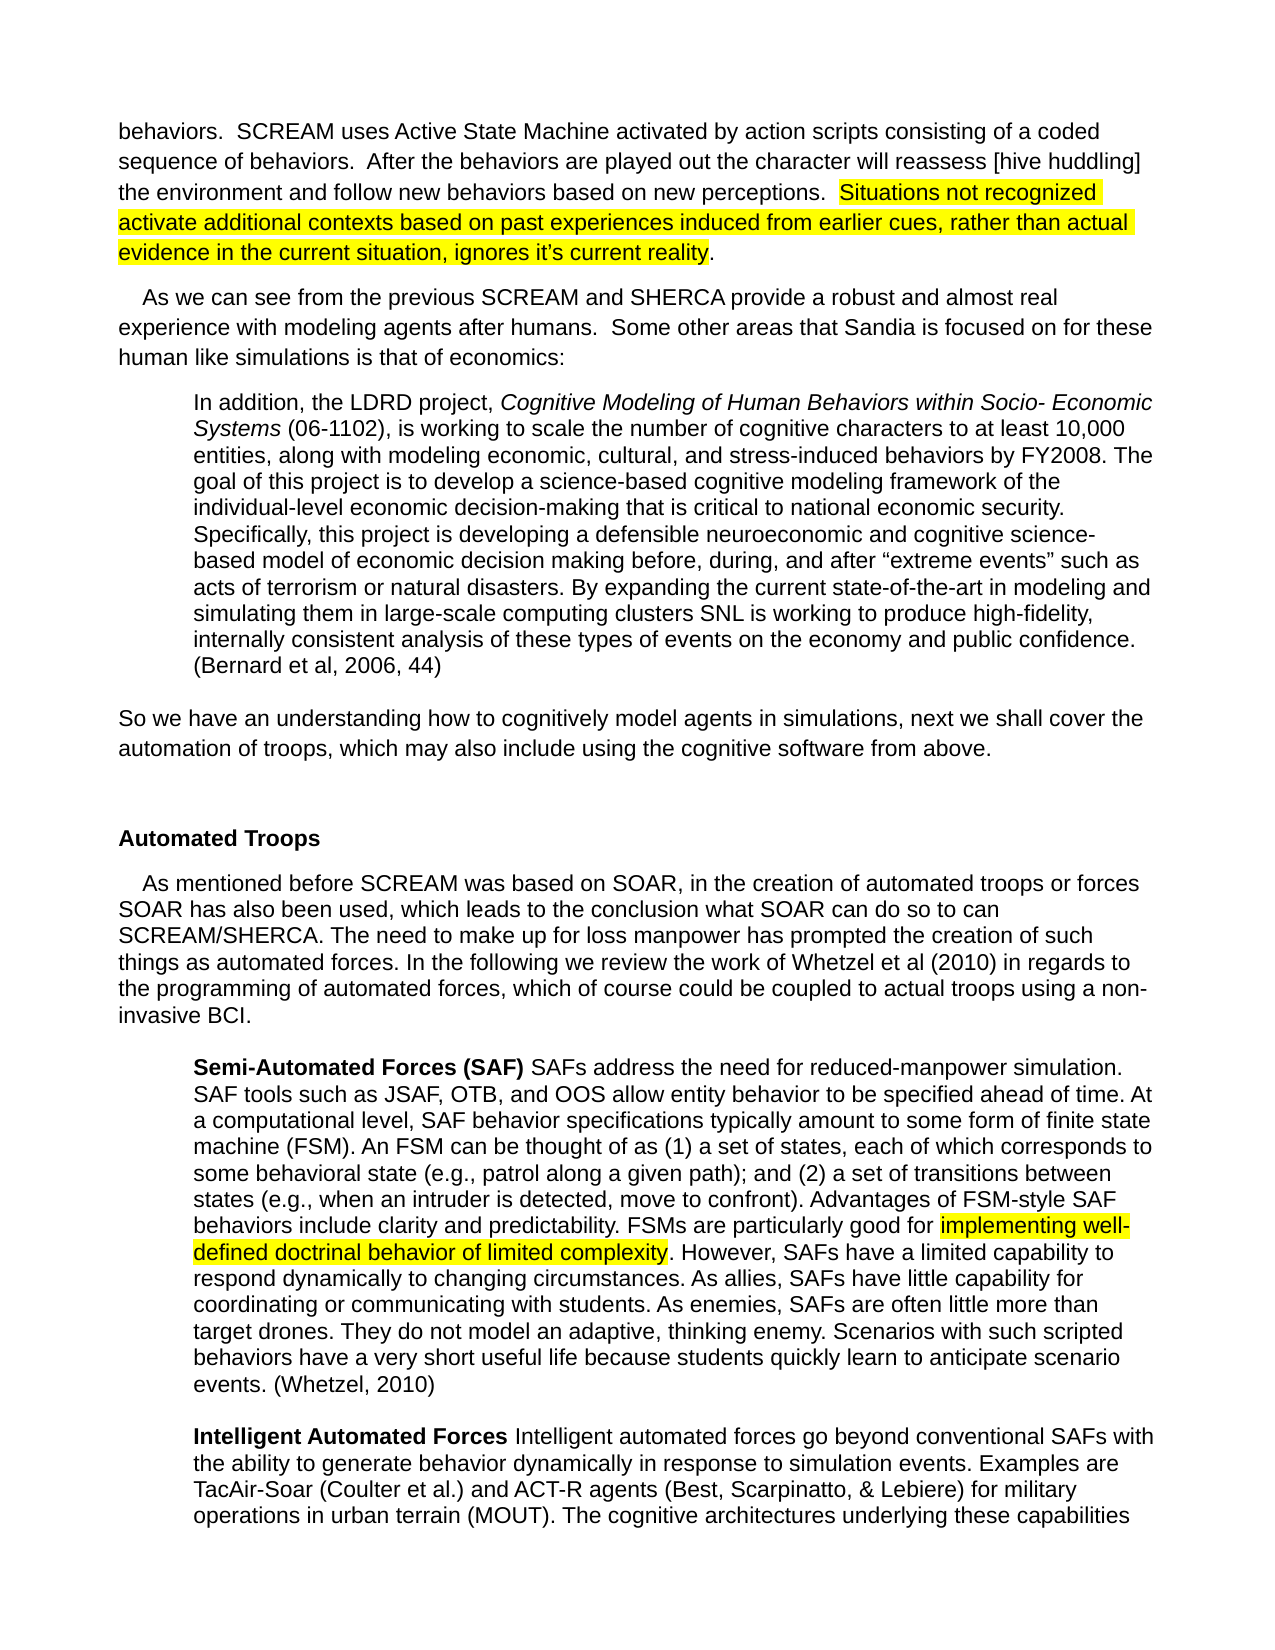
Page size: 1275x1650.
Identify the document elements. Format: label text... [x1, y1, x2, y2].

text Automated Troops [118, 825, 1157, 851]
text As we can see from the previous SCREAM and SHERCA provide a robust and almost real experience with modeling agents after humans. Some other areas that Sandia is focused on for these human like simulations is that of economics: [118, 284, 1157, 371]
text In addition, the LDRD project, Cognitive Modeling of Human Behaviors within Socio- Economic Systems (06-1102), is working to scale the number of cognitive characters to at least 10,000 entities, along with modeling economic, cultural, and stress-induced behaviors by FY2008. The goal of this project is to develop a science-based cognitive modeling framework of the individual-level economic decision-making that is critical to national economic security. Specifically, this project is developing a defensible neuroeconomic and cognitive science-based model of economic decision making before, during, and after “extreme events” such as acts of terrorism or natural disasters. By expanding the current state-of-the-art in modeling and simulating them in large-scale computing clusters SNL is working to produce high-fidelity, internally consistent analysis of these types of events on the economy and public confidence. (Bernard et al, 2006, 44) [193, 389, 1157, 679]
text So we have an understanding how to cognitively model agents in simulations, next we shall cover the automation of troops, which may also include using the cognitive software from above. [118, 705, 1157, 762]
text As mentioned before SCREAM was based on SOAR, in the creation of automated troops or forces SOAR has also been used, which leads to the conclusion what SOAR can do so to can SCREAM/SHERCA. The need to make up for loss manpower has prompted the creation of such things as automated forces. In the following we review the work of Whetzel et al (2010) in regards to the programming of automated forces, which of course could be coupled to actual troops using a non-invasive BCI. [118, 870, 1157, 1028]
text Intelligent Automated Forces Intelligent automated forces go beyond conventional SAFs with the ability to generate behavior dynamically in response to simulation events. Examples are TacAir-Soar (Coulter et al.) and ACT-R agents (Best, Scarpinatto, & Lebiere) for military operations in urban terrain (MOUT). The cognitive architectures underlying these capabilities [193, 1423, 1157, 1529]
text behaviors. SCREAM uses Active State Machine activated by action scripts consisting of a coded sequence of behaviors. After the behaviors are played out the character will reassess [hive huddling] the environment and follow new behaviors based on new perceptions. Situations not recognized activate additional contexts based on past experiences induced from earlier cues, rather than actual evidence in the current situation, ignores it’s current reality. [118, 118, 1157, 265]
text Semi-Automated Forces (SAF) SAFs address the need for reduced-manpower simulation. SAF tools such as JSAF, OTB, and OOS allow entity behavior to be specified ahead of time. At a computational level, SAF behavior specifications typically amount to some form of finite state machine (FSM). An FSM can be thought of as (1) a set of states, each of which corresponds to some behavioral state (e.g., patrol along a given path); and (2) a set of transitions between states (e.g., when an intruder is detected, move to confront). Advantages of FSM-style SAF behaviors include clarity and predictability. FSMs are particularly good for implementing well-defined doctrinal behavior of limited complexity. However, SAFs have a limited capability to respond dynamically to changing circumstances. As allies, SAFs have little capability for coordinating or communicating with students. As enemies, SAFs are often little more than target drones. They do not model an adaptive, thinking enemy. Scenarios with such scripted behaviors have a very short useful life because students quickly learn to anticipate scenario events. (Whetzel, 2010) [193, 1054, 1157, 1397]
